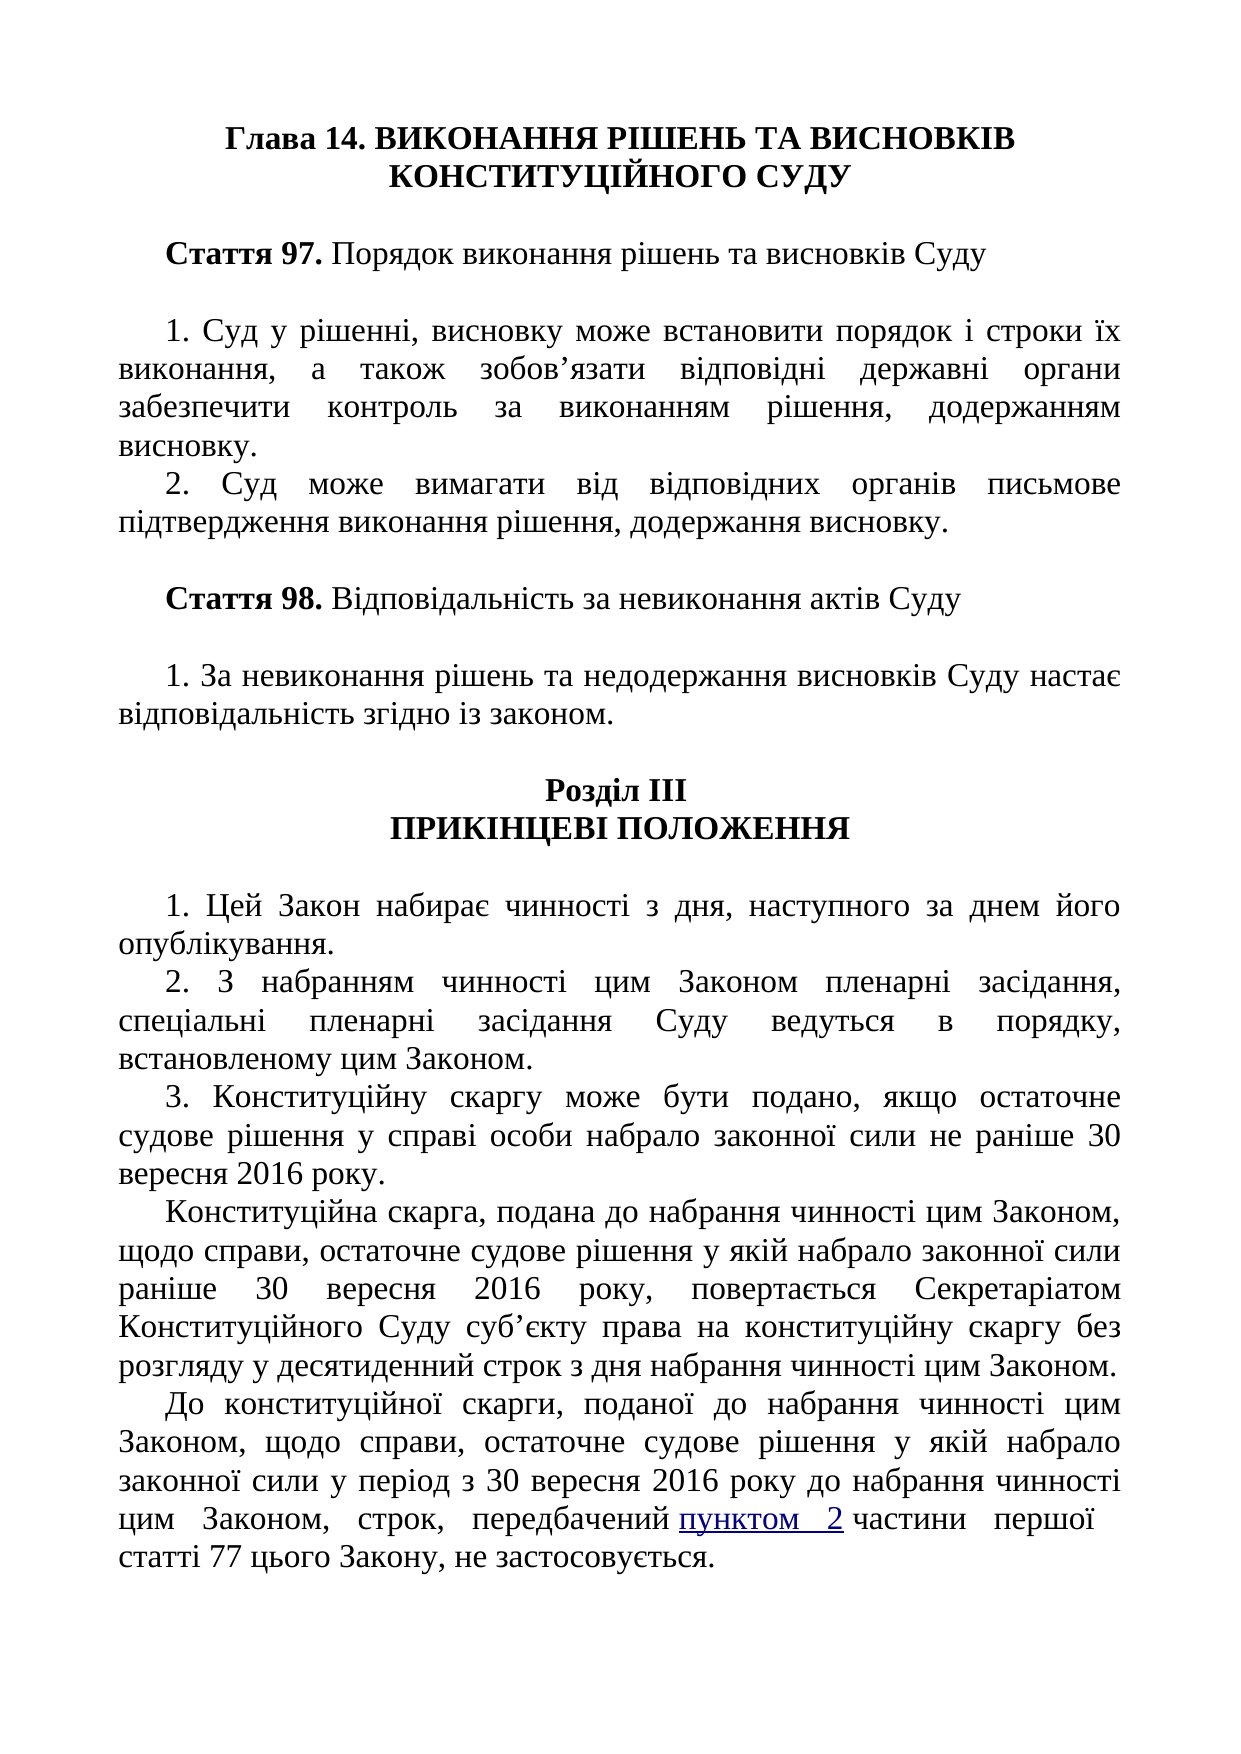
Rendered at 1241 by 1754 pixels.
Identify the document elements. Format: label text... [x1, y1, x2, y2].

text Конституційна скарга, подана до набрання чинності цим Законом, щодо справи, остаточне судове рішення у якій набрало законної сили раніше 30 вересня 2016 року, повертається Секретаріатом Конституційного Суду суб’єкту права на конституційну скаргу без розгляду у десятиденний строк з дня набрання чинності цим Законом. [118, 1191, 1122, 1383]
text Розділ III ПРИКІНЦЕВІ ПОЛОЖЕННЯ [165, 770, 1075, 846]
text 2. Суд може вимагати від відповідних органів письмове підтвердження виконання рішення, додержання висновку. [118, 463, 1122, 540]
text Глава 14. ВИКОНАННЯ РІШЕНЬ ТА ВИСНОВКІВ КОНСТИТУЦІЙНОГО СУДУ [165, 118, 1075, 195]
text До конституційної скарги, поданої до набрання чинності цим Законом, щодо справи, остаточне судове рішення у якій набрало законної сили у період з 30 вересня 2016 року до набрання чинності цим Законом, строк, передбачений пунктом 2 частини першої статті 77 цього Закону, не застосовується. [118, 1383, 1122, 1575]
text 3. Конституційну скаргу може бути подано, якщо остаточне судове рішення у справі особи набрало законної сили не раніше 30 вересня 2016 року. [118, 1076, 1122, 1191]
text Стаття 97. Порядок виконання рішень та висновків Суду [118, 233, 1122, 271]
text Стаття 98. Відповідальність за невиконання актів Суду [118, 578, 1122, 616]
text 1. За невиконання рішень та недодержання висновків Суду настає відповідальність згідно із законом. [118, 655, 1122, 731]
text 1. Суд у рішенні, висновку може встановити порядок і строки їх виконання, а також зобов’язати відповідні державні органи забезпечити контроль за виконанням рішення, додержанням висновку. [118, 310, 1122, 463]
text 2. З набранням чинності цим Законом пленарні засідання, спеціальні пленарні засідання Суду ведуться в порядку, встановленому цим Законом. [118, 961, 1122, 1076]
text 1. Цей Закон набирає чинності з дня, наступного за днем його опублікування. [118, 885, 1122, 961]
